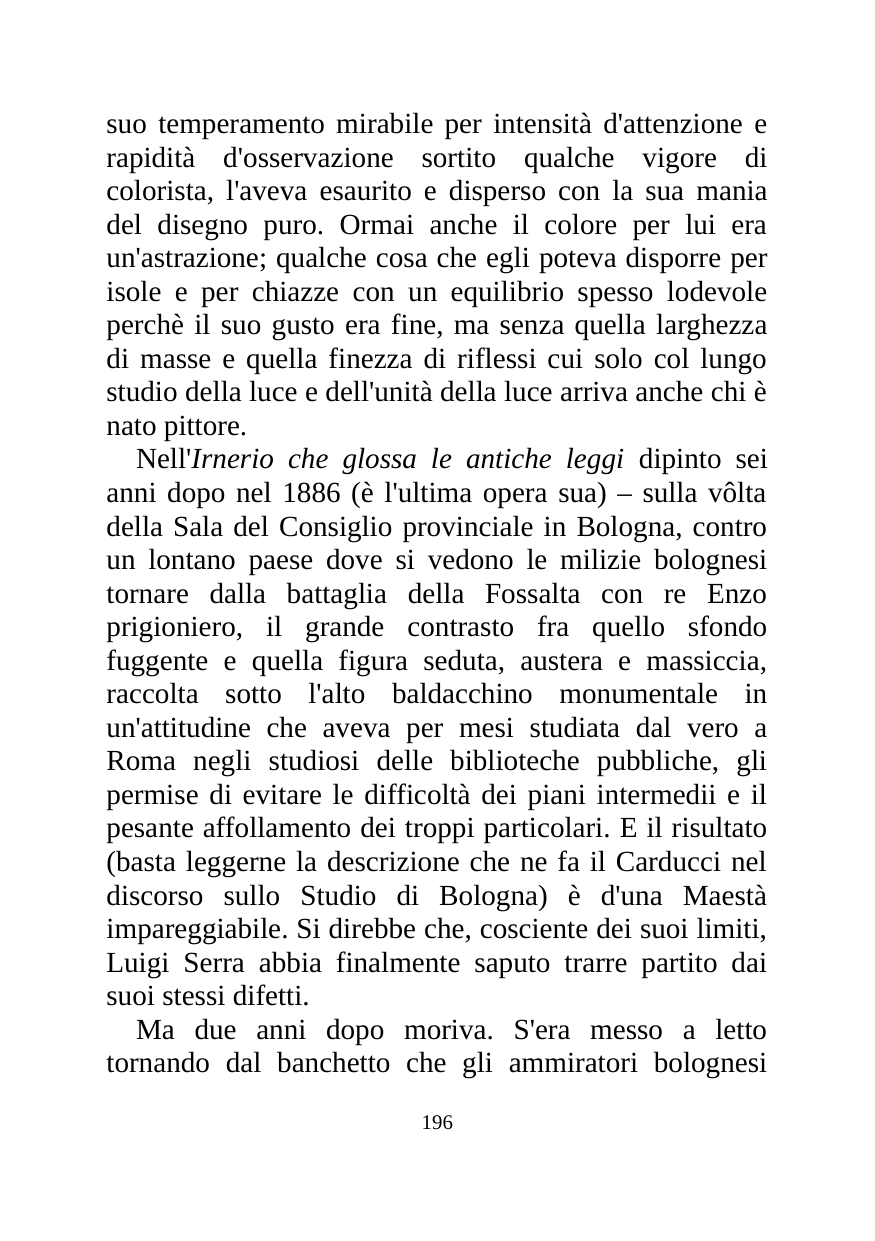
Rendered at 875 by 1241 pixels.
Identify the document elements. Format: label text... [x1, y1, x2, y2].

text suo temperamento mirabile per intensità d'attenzione e rapidità d'osservazione sortito qualche vigore di colorista, l'aveva esaurito e disperso con la sua mania del disegno puro. Ormai anche il colore per lui era un'astrazione; qualche cosa che egli poteva disporre per isole e per chiazze con un equilibrio spesso lodevole perchè il suo gusto era fine, ma senza quella larghezza di masse e quella finezza di riflessi cui solo col lungo studio della luce e dell'unità della luce arriva anche chi è nato pittore. [106, 106, 768, 442]
text Nell'Irnerio che glossa le antiche leggi dipinto sei anni dopo nel 1886 (è l'ultima opera sua) – sulla vôlta della Sala del Consiglio provinciale in Bologna, contro un lontano paese dove si vedono le milizie bolognesi tornare dalla battaglia della Fossalta con re Enzo prigioniero, il grande contrasto fra quello sfondo fuggente e quella figura seduta, austera e massiccia, raccolta sotto l'alto baldacchino monumentale in un'attitudine che aveva per mesi studiata dal vero a Roma negli studiosi delle biblioteche pubbliche, gli permise di evitare le difficoltà dei piani intermedii e il pesante affollamento dei troppi particolari. E il risultato (basta leggerne la descrizione che ne fa il Carducci nel discorso sullo Studio di Bologna) è d'una Maestà impareggiabile. Si direbbe che, cosciente dei suoi limiti, Luigi Serra abbia finalmente saputo trarre partito dai suoi stessi difetti. [106, 442, 768, 1012]
text Ma due anni dopo moriva. S'era messo a letto tornando dal banchetto che gli ammiratori bolognesi [106, 1012, 768, 1079]
